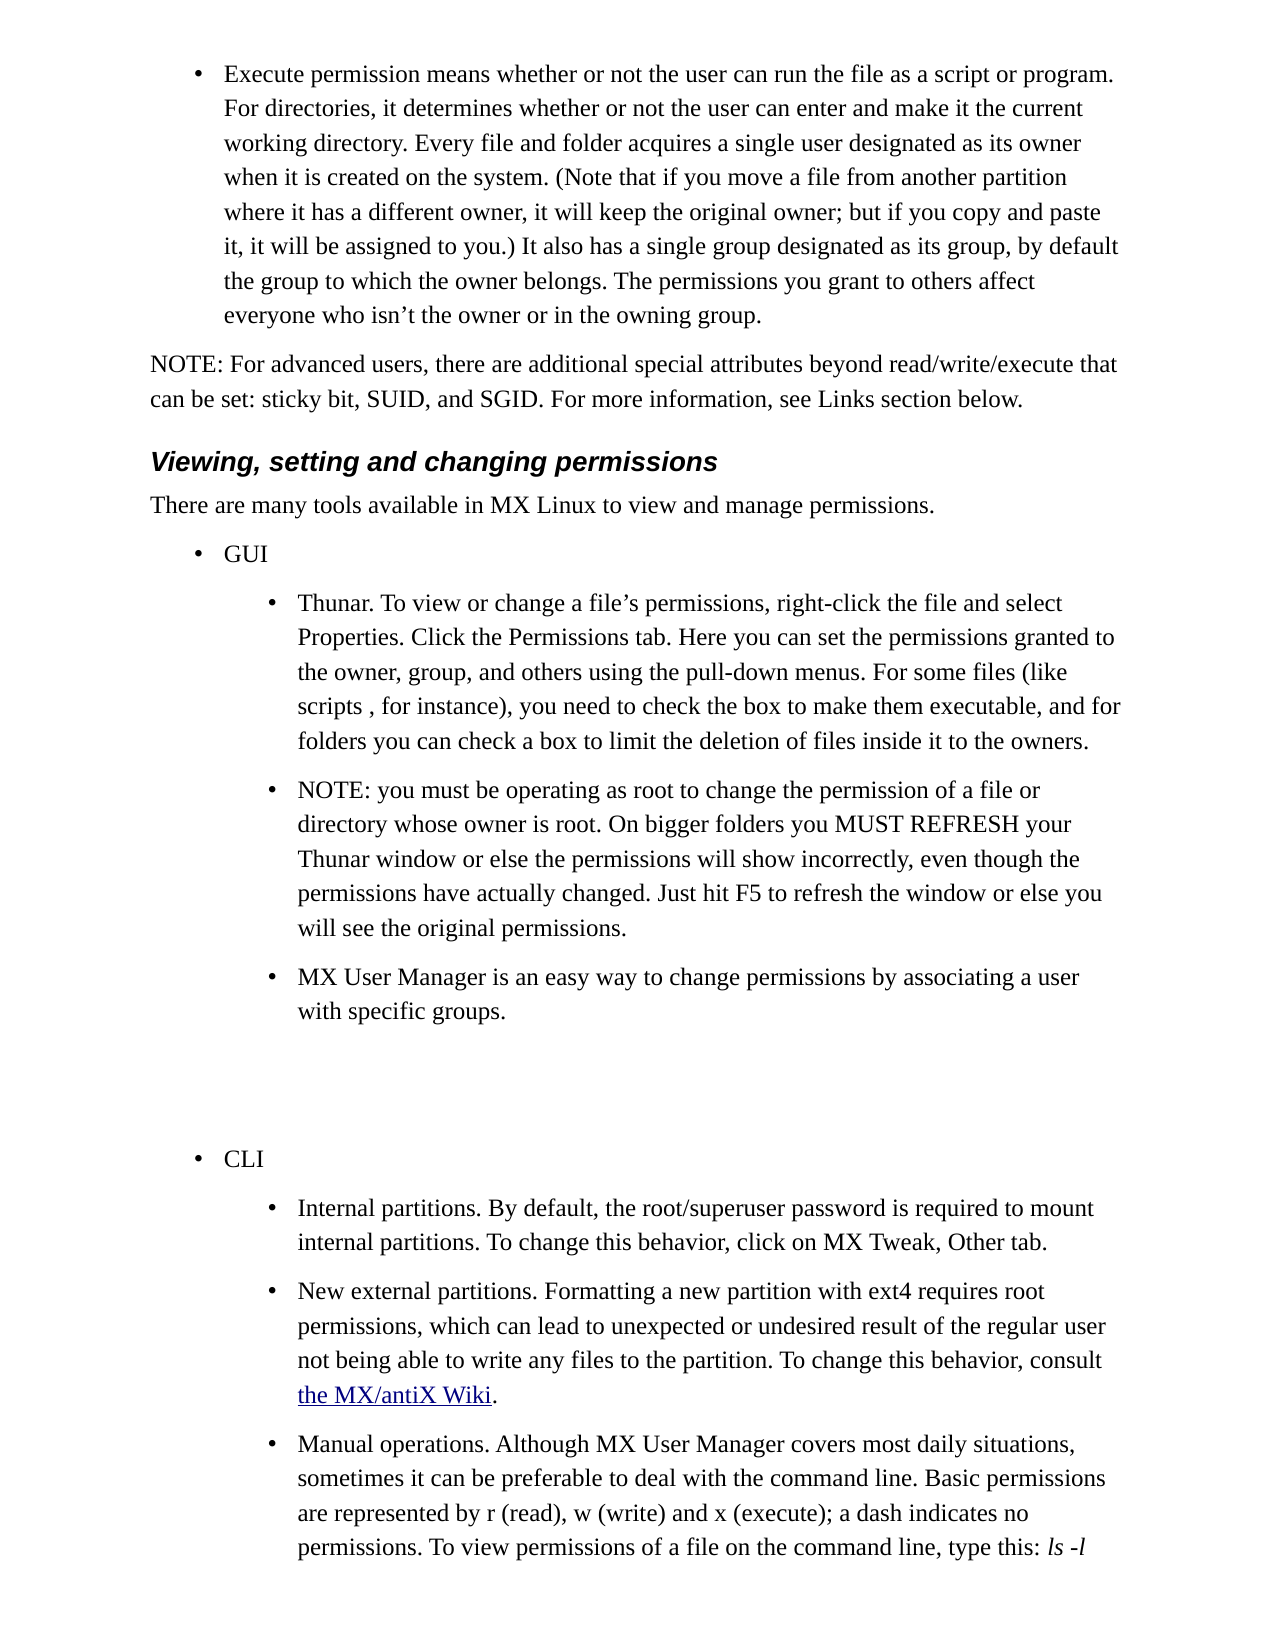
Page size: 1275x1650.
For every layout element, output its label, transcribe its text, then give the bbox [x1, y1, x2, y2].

list CLI [194, 1144, 1125, 1172]
subtitle Viewing, setting and changing permissions [150, 446, 1125, 477]
list Execute permission means whether or not the user can run the file as a script or program. For directories, it determines whether or not the user can enter and make it the current working directory. Every file and folder acquires a single user designated as its owner when it is created on the system. (Note that if you move a file from another partition where it has a different owner, it will keep the original owner; but if you copy and paste it, it will be assigned to you.) It also has a single group designated as its group, by default the group to which the owner belongs. The permissions you grant to others affect everyone who isn’t the owner or in the owning group. [194, 59, 1125, 329]
list New external partitions. Formatting a new partition with ext4 requires root permissions, which can lead to unexpected or undesired result of the regular user not being able to write any files to the partition. To change this behavior, consult the MX/antiX Wiki. [268, 1276, 1125, 1408]
list MX User Manager is an easy way to change permissions by associating a user with specific groups. [268, 962, 1125, 1025]
list Internal partitions. By default, the root/superuser password is required to mount internal partitions. To change this behavior, click on MX Tweak, Other tab. [268, 1193, 1125, 1256]
list GUI [194, 539, 1125, 568]
list NOTE: you must be operating as root to change the permission of a file or directory whose owner is root. On bigger folders you MUST REFRESH your Thunar window or else the permissions will show incorrectly, even though the permissions have actually changed. Just hit F5 to refresh the window or else you will see the original permissions. [268, 775, 1125, 942]
text NOTE: For advanced users, there are additional special attributes beyond read/write/execute that can be set: sticky bit, SUID, and SGID. For more information, see Links section below. [150, 349, 1125, 413]
list Manual operations. Although MX User Manager covers most daily situations, sometimes it can be preferable to deal with the command line. Basic permissions are represented by r (read), w (write) and x (execute); a dash indicates no permissions. To view permissions of a file on the command line, type this: ls -l [268, 1429, 1125, 1561]
list Thunar. To view or change a file’s permissions, right-click the file and select Properties. Click the Permissions tab. Here you can set the permissions granted to the owner, group, and others using the pull-down menus. For some files (like scripts , for instance), you need to check the box to make them executable, and for folders you can check a box to limit the deletion of files inside it to the owners. [268, 588, 1125, 755]
text There are many tools available in MX Linux to view and manage permissions. [150, 490, 1125, 519]
